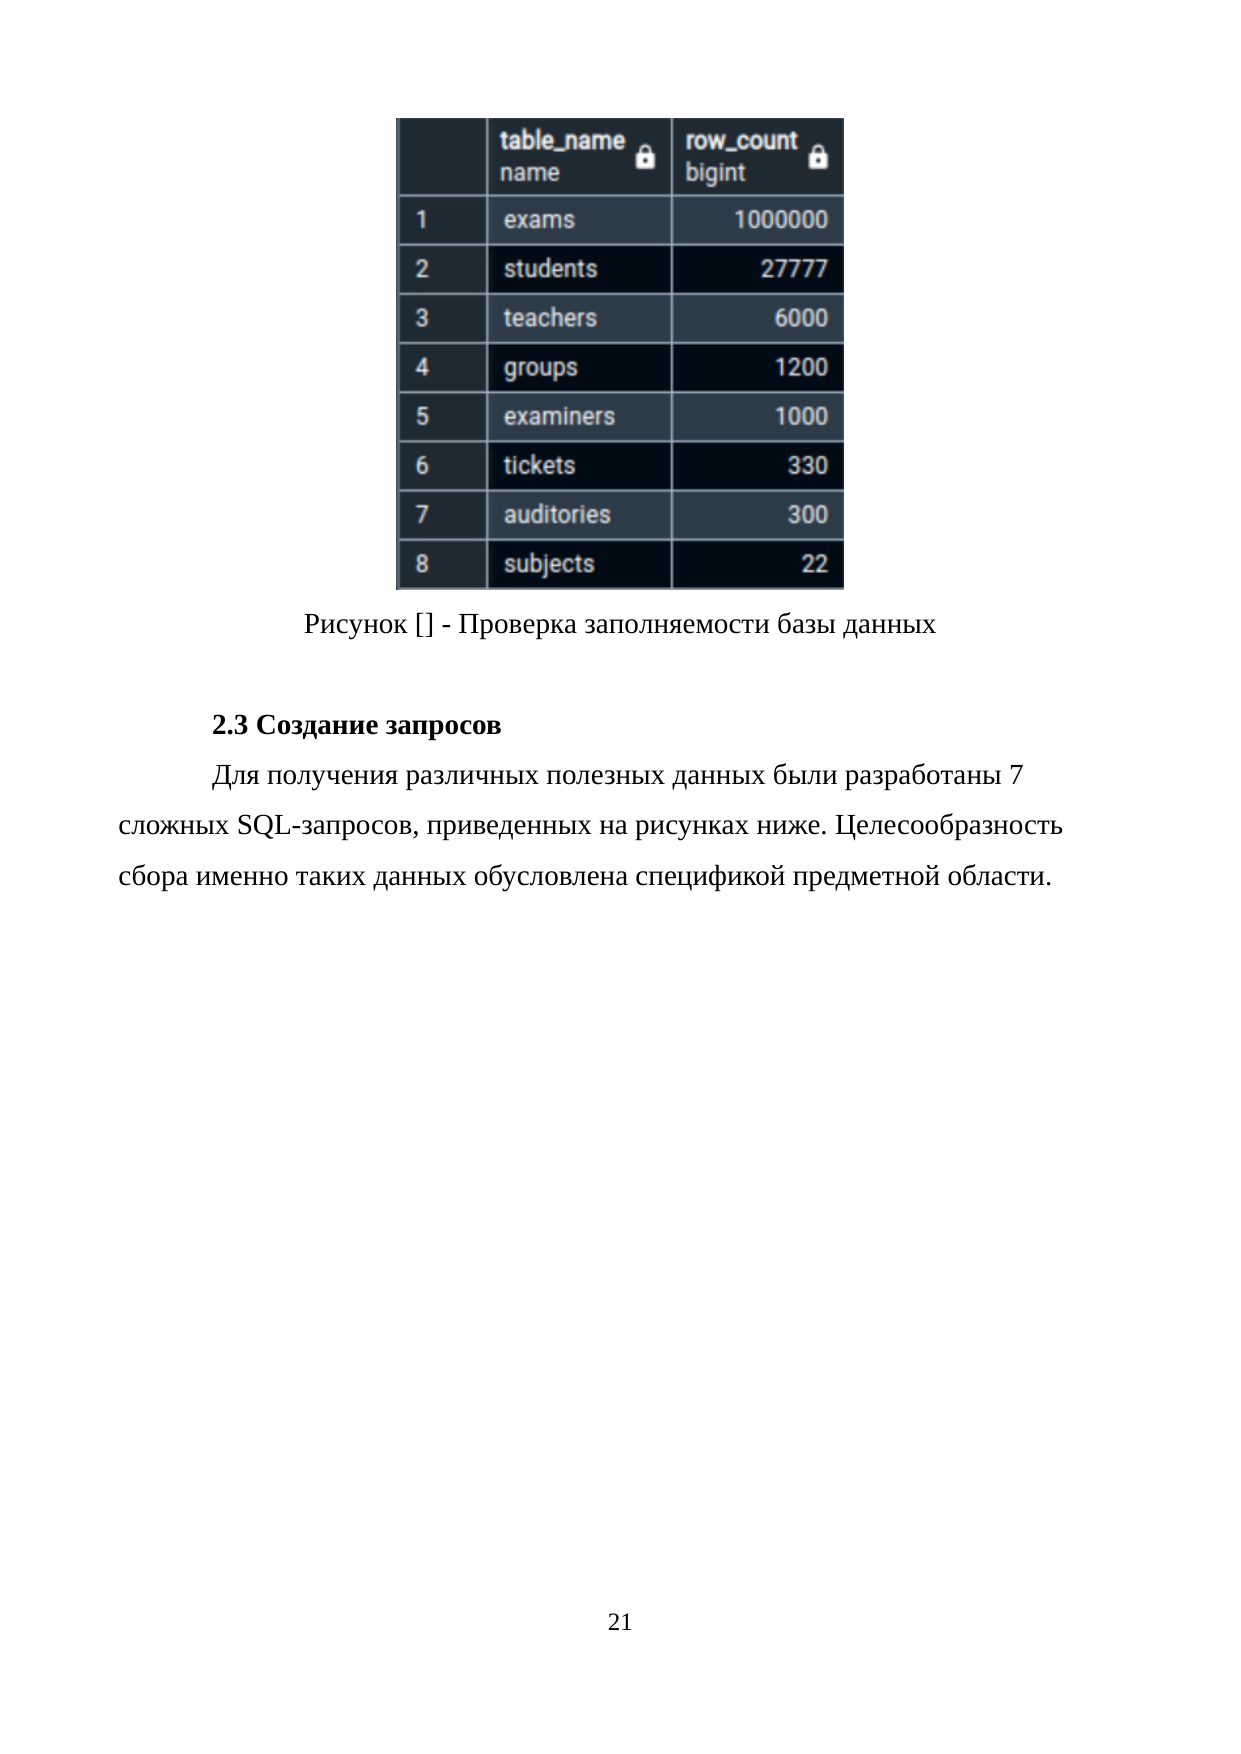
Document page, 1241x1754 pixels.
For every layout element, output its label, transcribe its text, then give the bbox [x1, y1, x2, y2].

picture [396, 118, 844, 590]
subtitle Для получения различных полезных данных были разработаны 7 сложных SQL-запросов, приведенных на рисунках ниже. Целесообразность сбора именно таких данных обусловлена спецификой предметной области. [118, 757, 1122, 891]
text Рисунок [] - Проверка заполняемости базы данных [118, 590, 1122, 640]
subtitle 2.3 Создание запросов [118, 707, 1122, 740]
